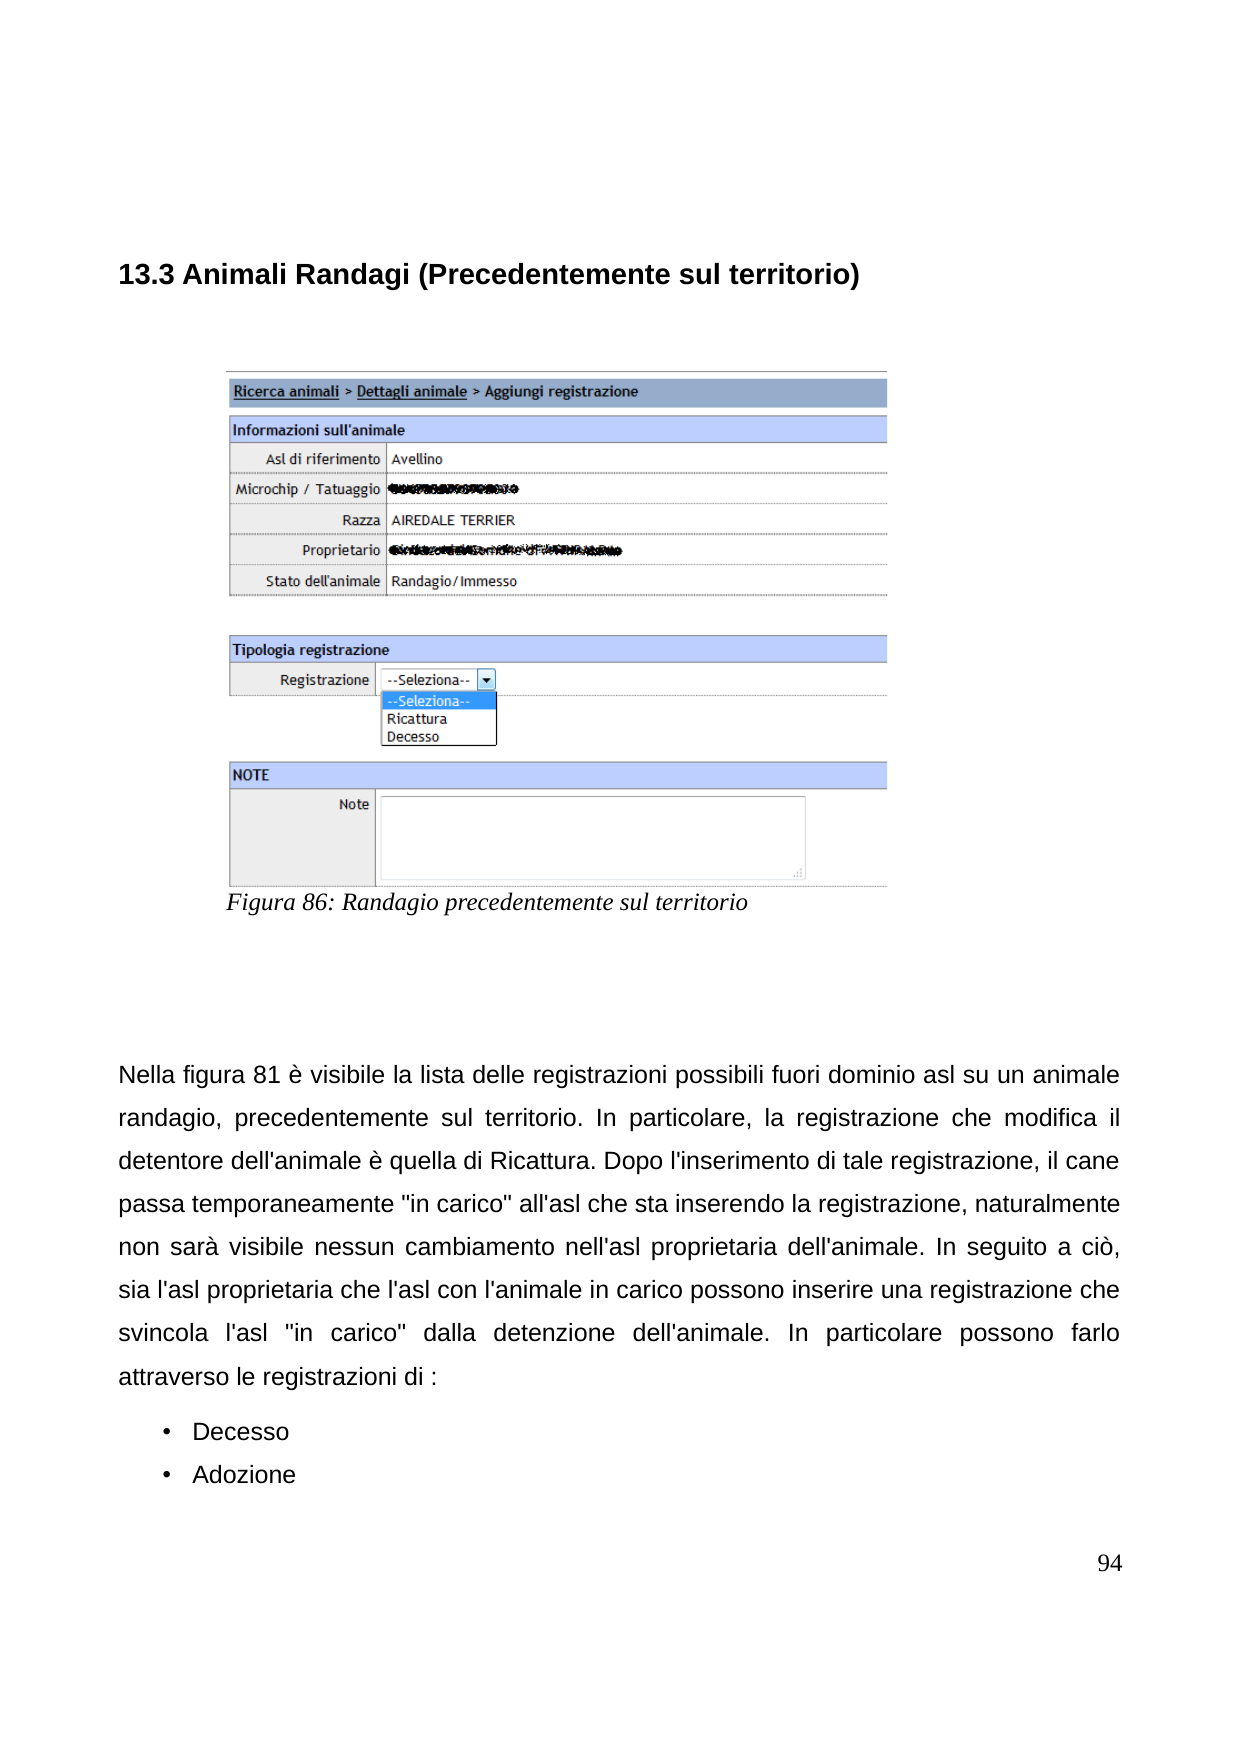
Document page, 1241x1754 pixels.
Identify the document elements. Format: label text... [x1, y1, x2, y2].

subtitle 13.3 Animali Randagi (Precedentemente sul territorio) [118, 257, 1122, 291]
list Adozione [162, 1460, 1122, 1489]
list Decesso [162, 1417, 1122, 1446]
text Nella figura 81 è visibile la lista delle registrazioni possibili fuori dominio asl su un animale randagio, precedentemente sul territorio. In particolare, la registrazione che modifica il detentore dell'animale è quella di Ricattura. Dopo l'inserimento di tale registrazione, il cane passa temporaneamente "in carico" all'asl che sta inserendo la registrazione, naturalmente non sarà visibile nessun cambiamento nell'asl proprietaria dell'animale. In seguito a ciò, sia l'asl proprietaria che l'asl con l'animale in carico possono inserire una registrazione che svincola l'asl "in carico" dalla detenzione dell'animale. In particolare possono farlo attraverso le registrazioni di : [118, 359, 1122, 1390]
picture [226, 371, 1014, 887]
text Figura 86: Randagio precedentemente sul territorio [226, 887, 1014, 916]
